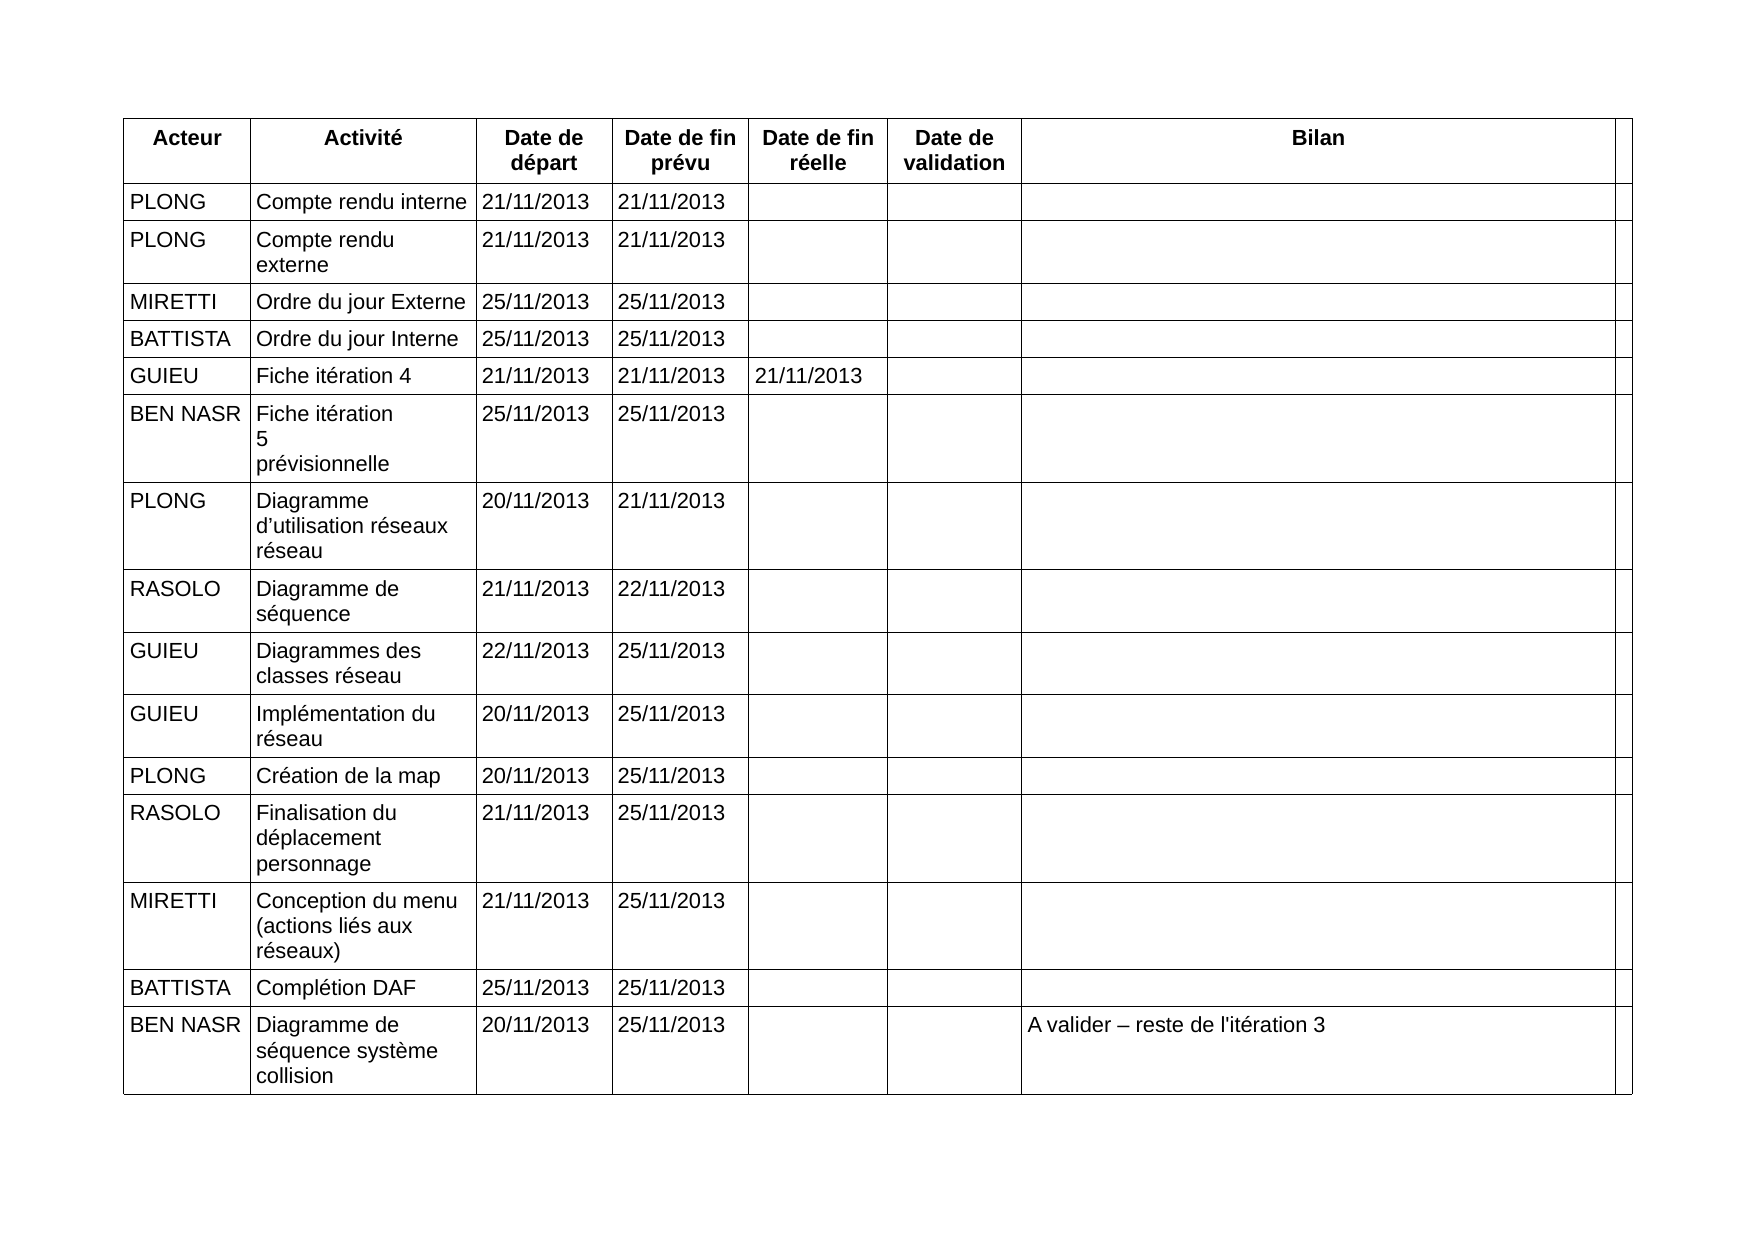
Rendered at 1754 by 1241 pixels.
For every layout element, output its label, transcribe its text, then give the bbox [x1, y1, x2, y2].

table_cell GUIEU [124, 358, 250, 394]
table_cell 21/11/2013 [477, 883, 612, 969]
table_cell PLONG [124, 221, 250, 283]
table_cell 25/11/2013 [613, 758, 748, 794]
table_cell [1616, 1007, 1632, 1094]
table_cell Fiche itération 5 prévisionnelle [251, 395, 476, 482]
table_cell [888, 321, 1021, 357]
table_cell [1616, 358, 1632, 394]
table_cell BATTISTA [124, 970, 250, 1006]
table_cell Ordre du jour Interne [251, 321, 476, 357]
table_cell [888, 1007, 1021, 1094]
table_cell Fiche itération 4 [251, 358, 476, 394]
table_cell [1616, 695, 1632, 757]
table_cell 21/11/2013 [477, 221, 612, 283]
table_cell [1022, 284, 1615, 320]
table_cell Compte rendu externe [251, 221, 476, 283]
table_cell [888, 970, 1021, 1006]
table_cell [888, 883, 1021, 969]
table_cell [888, 395, 1021, 482]
table_cell 21/11/2013 [477, 570, 612, 632]
table_cell [1616, 184, 1632, 220]
table_cell 25/11/2013 [613, 883, 748, 969]
table_cell 25/11/2013 [477, 395, 612, 482]
table_cell [749, 284, 887, 320]
table_cell [749, 1007, 887, 1094]
table_header Date de départ [477, 119, 612, 183]
table_cell 25/11/2013 [613, 321, 748, 357]
table_cell Ordre du jour Externe [251, 284, 476, 320]
table_cell MIRETTI [124, 883, 250, 969]
table_cell [888, 758, 1021, 794]
table_cell RASOLO [124, 570, 250, 632]
table_cell [888, 184, 1021, 220]
table_cell Compte rendu interne [251, 184, 476, 220]
table_cell RASOLO [124, 795, 250, 881]
table_cell BATTISTA [124, 321, 250, 357]
table_cell 21/11/2013 [749, 358, 887, 394]
table_cell [749, 184, 887, 220]
table_cell 25/11/2013 [613, 695, 748, 757]
table_cell [1022, 358, 1615, 394]
table_cell [749, 795, 887, 881]
table_cell [749, 633, 887, 694]
table_cell [1616, 284, 1632, 320]
table_cell GUIEU [124, 695, 250, 757]
table_cell BEN NASR [124, 1007, 250, 1094]
table_cell Diagramme d’utilisation réseaux réseau [251, 483, 476, 569]
table_cell [749, 570, 887, 632]
table_cell [749, 483, 887, 569]
table_cell Diagramme de séquence [251, 570, 476, 632]
table_header Acteur [124, 119, 250, 183]
table_cell 25/11/2013 [613, 795, 748, 881]
table_cell PLONG [124, 483, 250, 569]
table_cell [1616, 321, 1632, 357]
table_cell PLONG [124, 758, 250, 794]
table_cell BEN NASR [124, 395, 250, 482]
table_cell [749, 221, 887, 283]
table_cell [1022, 758, 1615, 794]
table_cell 21/11/2013 [477, 184, 612, 220]
table_cell [1022, 633, 1615, 694]
table_cell Implémentation du réseau [251, 695, 476, 757]
table_header Date de fin réelle [749, 119, 887, 183]
table_cell 22/11/2013 [477, 633, 612, 694]
table_cell 21/11/2013 [477, 358, 612, 394]
table_cell [1616, 795, 1632, 881]
table_cell 20/11/2013 [477, 483, 612, 569]
table_cell [1616, 883, 1632, 969]
table_cell 21/11/2013 [613, 184, 748, 220]
table_cell 25/11/2013 [613, 970, 748, 1006]
table_cell [749, 695, 887, 757]
table_cell [1616, 395, 1632, 482]
table_cell MIRETTI [124, 284, 250, 320]
table_cell [888, 795, 1021, 881]
table_cell [888, 483, 1021, 569]
table_cell [1616, 570, 1632, 632]
table_cell [1022, 970, 1615, 1006]
table_cell [749, 883, 887, 969]
table_cell 25/11/2013 [477, 970, 612, 1006]
table_cell [1022, 395, 1615, 482]
table_cell 25/11/2013 [613, 633, 748, 694]
table_cell [1022, 483, 1615, 569]
table_cell [888, 221, 1021, 283]
table_cell 25/11/2013 [477, 321, 612, 357]
table_cell 21/11/2013 [613, 221, 748, 283]
table_cell 25/11/2013 [613, 284, 748, 320]
table_cell [1022, 570, 1615, 632]
table_cell [1616, 633, 1632, 694]
table_cell 25/11/2013 [613, 1007, 748, 1094]
table_cell Complétion DAF [251, 970, 476, 1006]
table_cell [1022, 221, 1615, 283]
table_cell 21/11/2013 [477, 795, 612, 881]
table_cell 22/11/2013 [613, 570, 748, 632]
table_cell [1616, 970, 1632, 1006]
table_cell 21/11/2013 [613, 483, 748, 569]
table_cell [749, 758, 887, 794]
table_cell 20/11/2013 [477, 758, 612, 794]
table_cell [1022, 184, 1615, 220]
table_cell [1616, 221, 1632, 283]
table_cell GUIEU [124, 633, 250, 694]
table_cell Diagramme de séquence système collision [251, 1007, 476, 1094]
table_cell Création de la map [251, 758, 476, 794]
table_cell [888, 284, 1021, 320]
table_cell [1022, 695, 1615, 757]
table_cell [749, 970, 887, 1006]
table_cell PLONG [124, 184, 250, 220]
table_cell [888, 633, 1021, 694]
table_cell [1616, 758, 1632, 794]
table_cell Diagrammes des classes réseau [251, 633, 476, 694]
table_cell [1022, 795, 1615, 881]
table_cell [888, 570, 1021, 632]
table_cell 25/11/2013 [613, 395, 748, 482]
table_cell Conception du menu (actions liés aux réseaux) [251, 883, 476, 969]
table_cell A valider – reste de l'itération 3 [1022, 1007, 1615, 1094]
table_cell 20/11/2013 [477, 1007, 612, 1094]
table_cell [749, 321, 887, 357]
table_cell [888, 695, 1021, 757]
table_header Date de validation [888, 119, 1021, 183]
table_cell 20/11/2013 [477, 695, 612, 757]
table_cell [749, 395, 887, 482]
table_cell [888, 358, 1021, 394]
table_header Activité [251, 119, 476, 183]
table_header [1616, 119, 1632, 183]
table_header Bilan [1022, 119, 1615, 183]
table_cell Finalisation du déplacement personnage [251, 795, 476, 881]
table_cell 25/11/2013 [477, 284, 612, 320]
table_cell [1022, 883, 1615, 969]
table_header Date de fin prévu [613, 119, 748, 183]
table_cell [1616, 483, 1632, 569]
table_cell 21/11/2013 [613, 358, 748, 394]
table_cell [1022, 321, 1615, 357]
